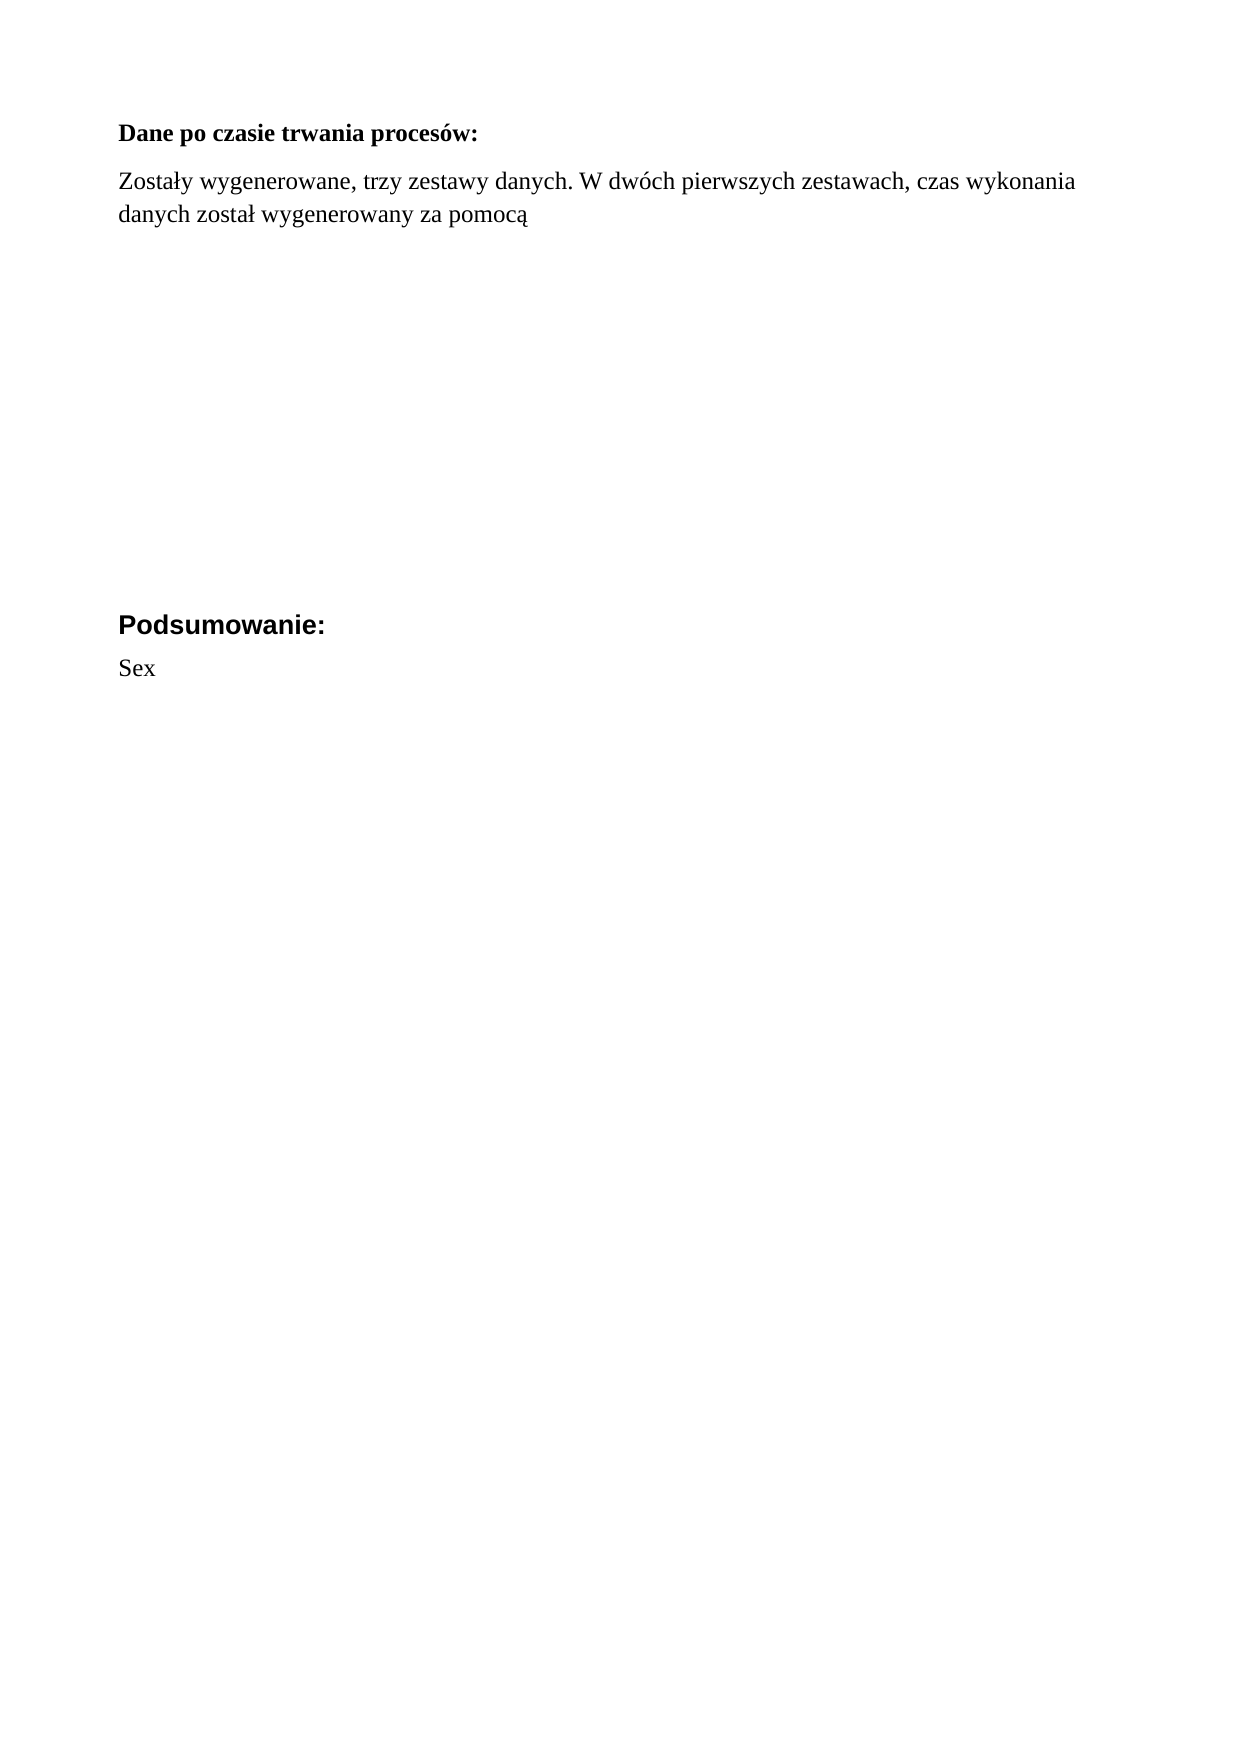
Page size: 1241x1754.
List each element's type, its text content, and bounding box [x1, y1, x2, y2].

text Zostały wygenerowane, trzy zestawy danych. W dwóch pierwszych zestawach, czas wykonania danych został wygenerowany za pomocą [118, 166, 1122, 227]
subtitle Podsumowanie: [118, 609, 1122, 641]
text Dane po czasie trwania procesów: [118, 118, 1122, 147]
text Sex [118, 653, 1122, 682]
